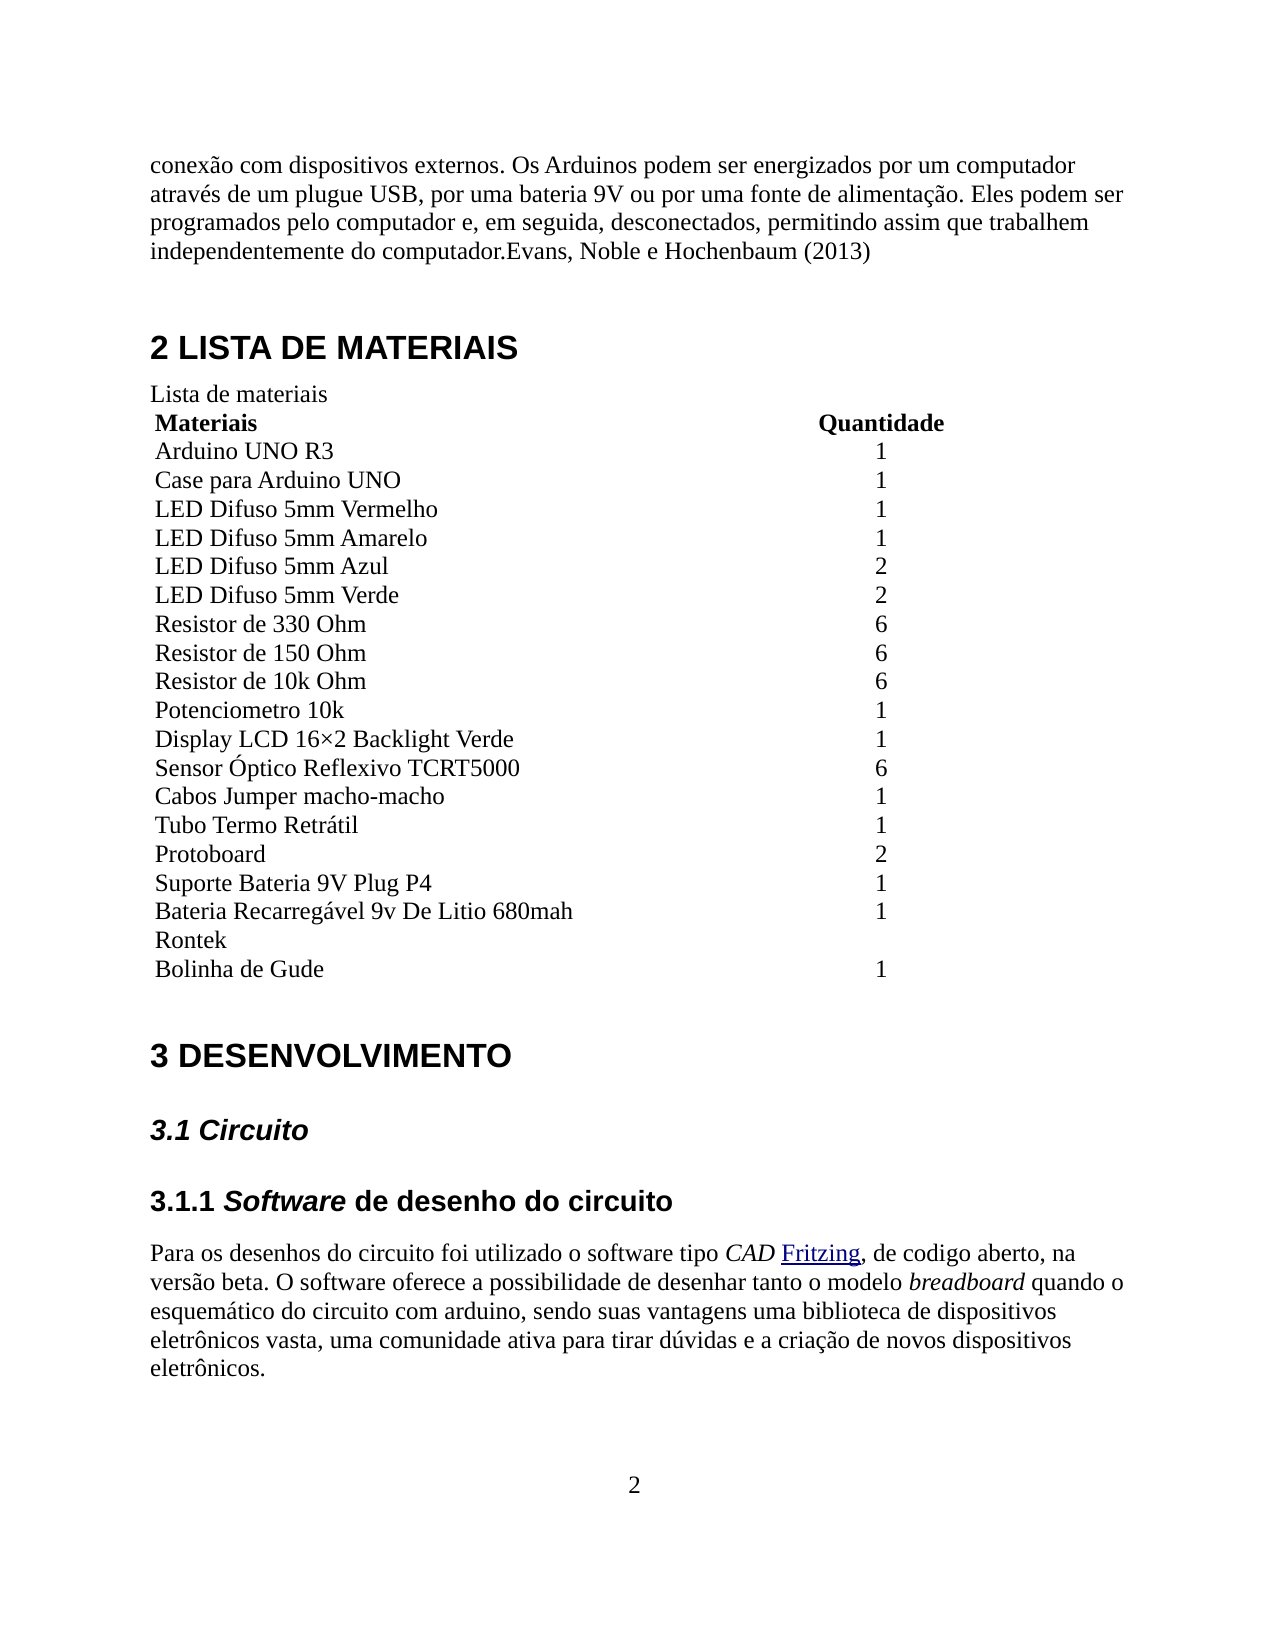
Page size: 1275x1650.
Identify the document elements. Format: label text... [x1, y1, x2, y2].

table_cell 1 [638, 810, 1125, 839]
table_cell 1 [638, 465, 1125, 494]
table_header Quantidade [638, 408, 1125, 436]
table_cell Suporte Bateria 9V Plug P4 [150, 868, 637, 896]
text Para os desenhos do circuito foi utilizado o software tipo CAD Fritzing, de codigo aberto, na versão beta. O software oferece a possibilidade de desenhar tanto o modelo breadboard quando o esquemático do circuito com arduino, sendo suas vantagens uma biblioteca de dispositivos eletrônicos vasta, uma comunidade ativa para tirar dúvidas e a criação de novos dispositivos eletrônicos. [150, 1238, 1125, 1411]
table_cell 2 [638, 580, 1125, 609]
text conexão com dispositivos externos. Os Arduinos podem ser energizados por um computador através de um plugue USB, por uma bateria 9V ou por uma fonte de alimentação. Eles podem ser programados pelo computador e, em seguida, desconectados, permitindo assim que trabalhem independentemente do computador.Evans, Noble e Hochenbaum (2013) [150, 150, 1125, 294]
table_cell 1 [638, 781, 1125, 810]
table_cell 6 [638, 638, 1125, 666]
text Lista de materiais [150, 379, 1125, 408]
table_cell Cabos Jumper macho-macho [150, 781, 637, 810]
table_cell 1 [638, 695, 1125, 724]
table_cell LED Difuso 5mm Azul [150, 551, 637, 580]
table_cell 6 [638, 753, 1125, 781]
table_cell 2 [638, 551, 1125, 580]
table_header Materiais [150, 408, 637, 436]
table_cell 1 [638, 436, 1125, 465]
table_cell 1 [638, 896, 1125, 954]
table_cell 1 [638, 494, 1125, 523]
subtitle 3 DESENVOLVIMENTO [150, 1036, 1125, 1075]
subtitle 2 LISTA DE MATERIAIS [150, 328, 1125, 366]
subtitle 3.1.1 Software de desenho do circuito [150, 1183, 1125, 1217]
table_cell Protoboard [150, 839, 637, 868]
table_cell Bateria Recarregável 9v De Litio 680mah Rontek [150, 896, 637, 954]
table_cell 1 [638, 954, 1125, 983]
table_cell Case para Arduino UNO [150, 465, 637, 494]
table_cell LED Difuso 5mm Vermelho [150, 494, 637, 523]
table_cell 2 [638, 839, 1125, 868]
table_cell LED Difuso 5mm Amarelo [150, 523, 637, 551]
table_cell Resistor de 150 Ohm [150, 638, 637, 666]
table_cell Bolinha de Gude [150, 954, 637, 983]
table_cell Arduino UNO R3 [150, 436, 637, 465]
table_cell 1 [638, 724, 1125, 753]
table_cell LED Difuso 5mm Verde [150, 580, 637, 609]
table_cell 1 [638, 868, 1125, 896]
table_cell Sensor Óptico Reflexivo TCRT5000 [150, 753, 637, 781]
table_cell Tubo Termo Retrátil [150, 810, 637, 839]
table_cell Potenciometro 10k [150, 695, 637, 724]
table_cell 1 [638, 523, 1125, 551]
table_cell Display LCD 16×2 Backlight Verde [150, 724, 637, 753]
subtitle 3.1 Circuito [150, 1112, 1125, 1146]
table_cell Resistor de 330 Ohm [150, 609, 637, 638]
table_cell 6 [638, 666, 1125, 695]
table_cell 6 [638, 609, 1125, 638]
table_cell Resistor de 10k Ohm [150, 666, 637, 695]
